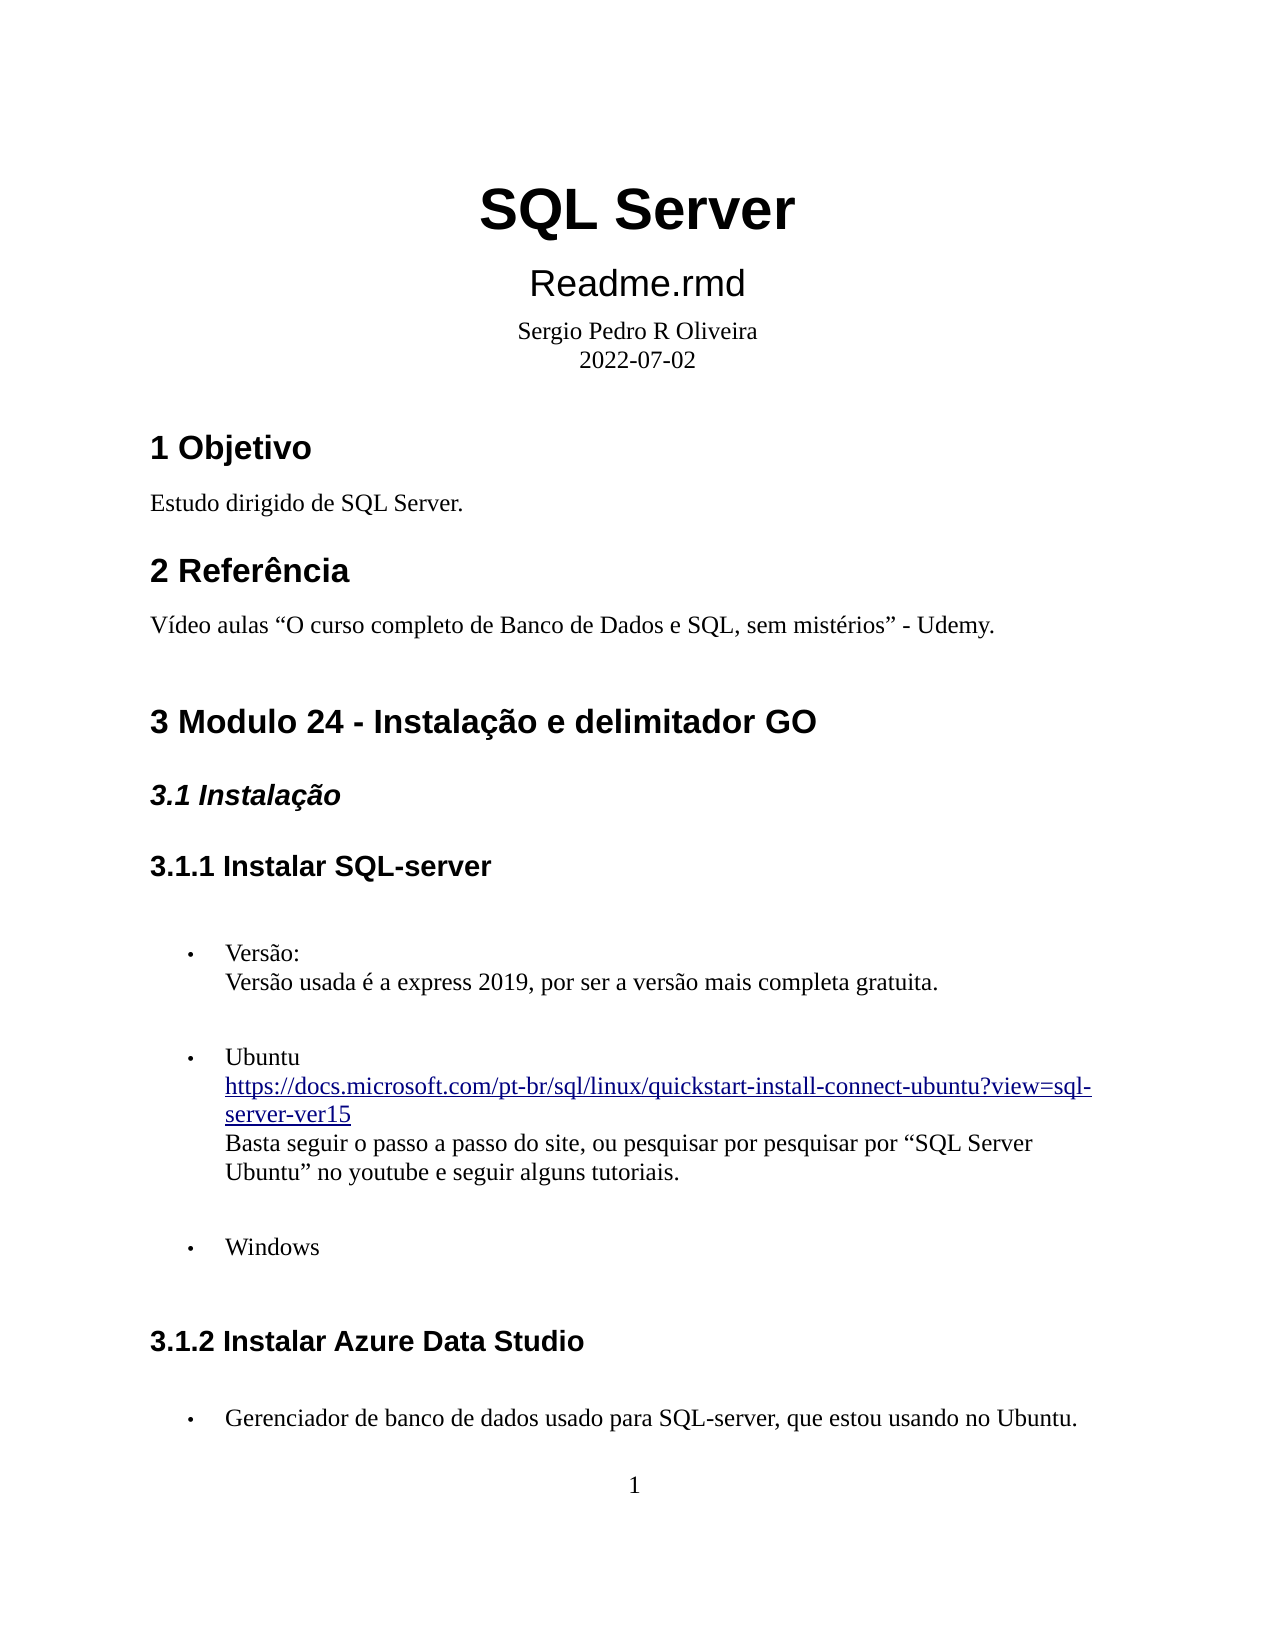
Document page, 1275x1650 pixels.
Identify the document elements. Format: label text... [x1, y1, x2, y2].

list Ubuntu https://docs.microsoft.com/pt-br/sql/linux/quickstart-install-connect-ubuntu?view=sql-server-ver15 Basta seguir o passo a passo do site, ou pesquisar por pesquisar por “SQL Server Ubuntu” no youtube e seguir alguns tutoriais. [187, 1042, 1125, 1214]
subtitle 2 Referência [150, 551, 1125, 589]
subtitle 3.1 Instalação [150, 778, 1125, 812]
text 2022-07-02 [150, 345, 1125, 374]
subtitle 3.1.2 Instalar Azure Data Studio [150, 1324, 1125, 1391]
list Versão: Versão usada é a express 2019, por ser a versão mais completa gratuita. [187, 938, 1125, 1024]
list Gerenciador de banco de dados usado para SQL-server, que estou usando no Ubuntu. [187, 1403, 1125, 1432]
subtitle 3 Modulo 24 - Instalação e delimitador GO [150, 702, 1125, 741]
subtitle 1 Objetivo [150, 428, 1125, 466]
list Windows [187, 1232, 1125, 1290]
text Vídeo aulas “O curso completo de Banco de Dados e SQL, sem mistérios” - Udemy. [150, 611, 1125, 639]
text Estudo dirigido de SQL Server. [150, 488, 1125, 517]
text Sergio Pedro R Oliveira [150, 316, 1125, 345]
title SQL Server [150, 175, 1125, 242]
subtitle 3.1.1 Instalar SQL-server [150, 849, 1125, 916]
subtitle Readme.rmd [150, 261, 1125, 304]
